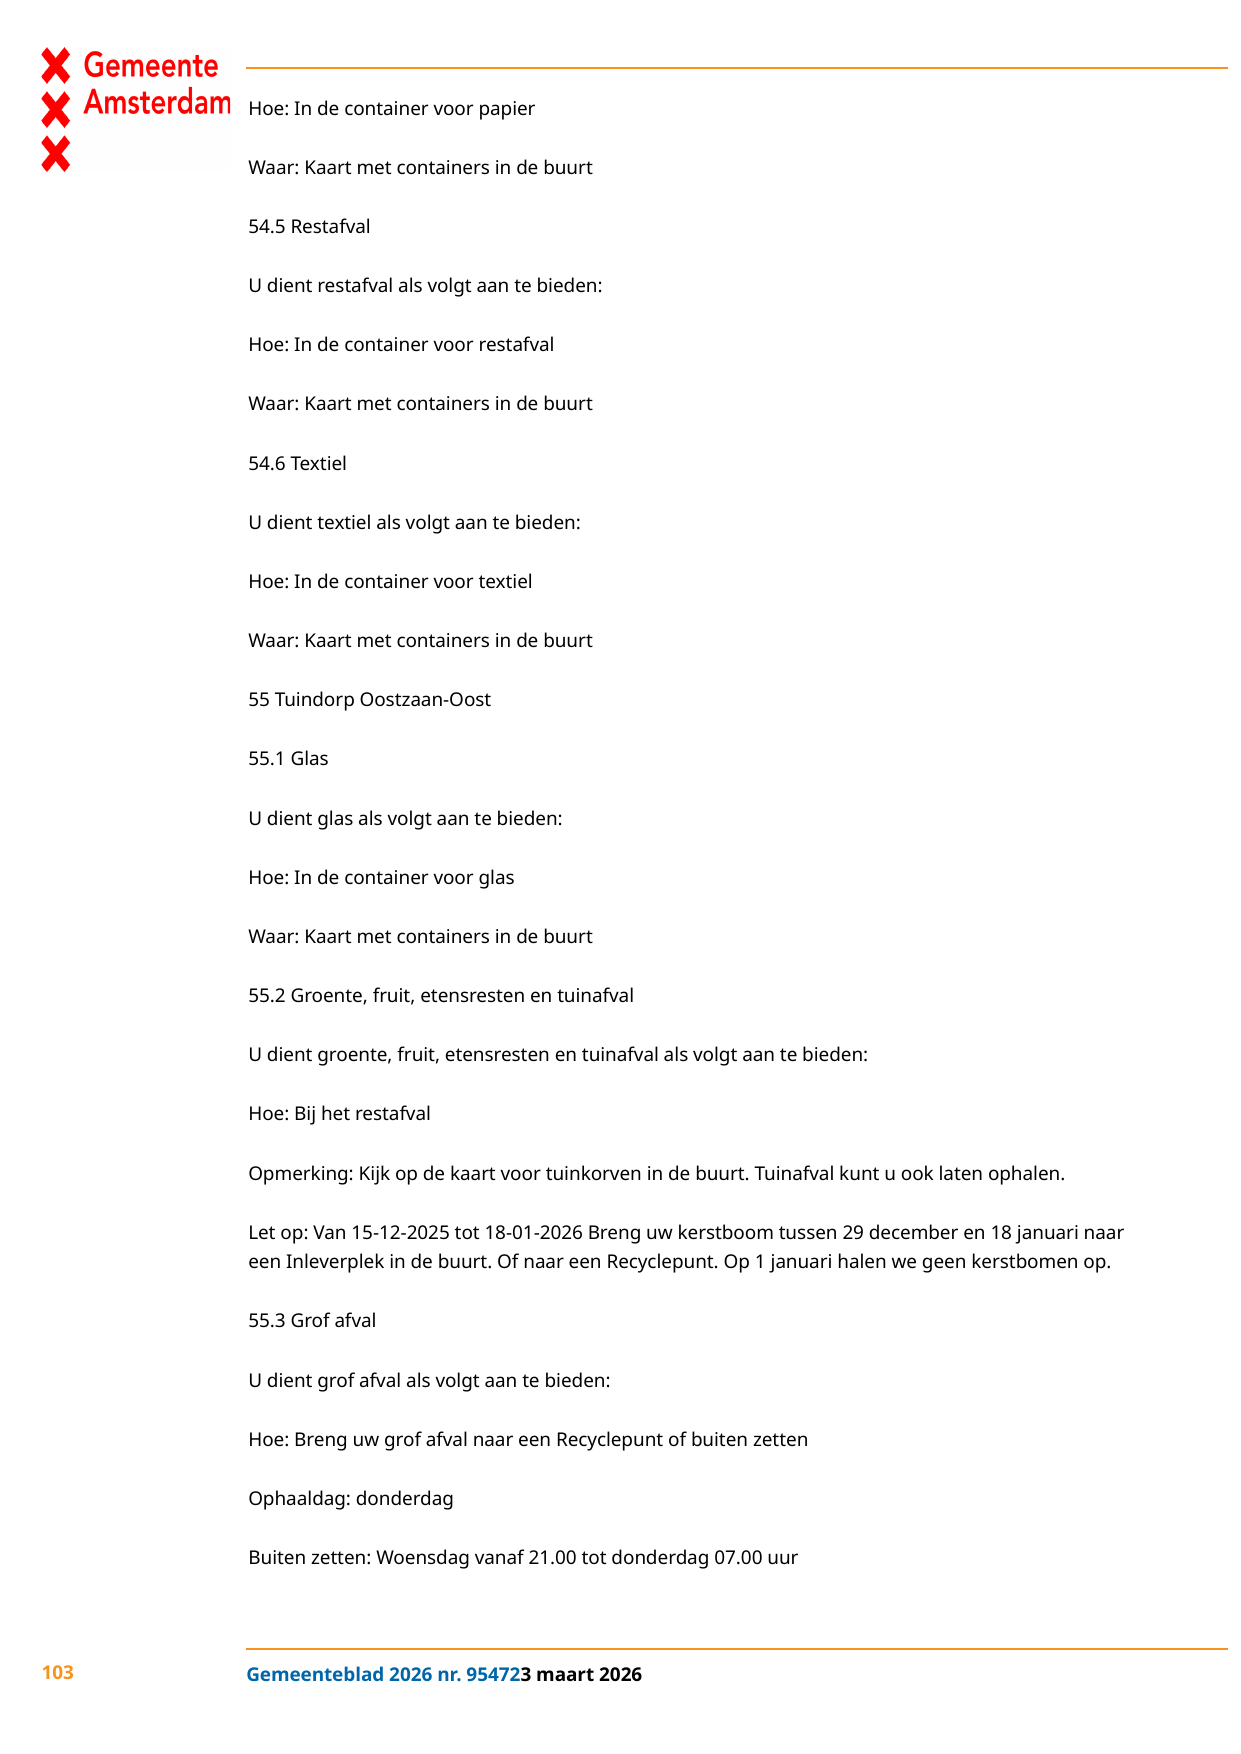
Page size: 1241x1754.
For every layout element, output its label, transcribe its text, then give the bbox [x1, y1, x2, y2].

text Hoe: In de container voor textiel [248, 568, 1152, 594]
text Let op: Van 15-12-2025 tot 18-01-2026 Breng uw kerstboom tussen 29 december en 18 januari naar een Inleverplek in de buurt. Of naar een Recyclepunt. Op 1 januari halen we geen kerstbomen op. [248, 1219, 1152, 1274]
text 54.6 Textiel [248, 450, 1152, 476]
text Hoe: Breng uw grof afval naar een Recyclepunt of buiten zetten [248, 1426, 1152, 1452]
text Hoe: Bij het restafval [248, 1101, 1152, 1126]
text 54.5 Restafval [248, 213, 1152, 239]
text 55.1 Glas [248, 746, 1152, 771]
text 55 Tuindorp Oostzaan-Oost [248, 686, 1152, 712]
text Waar: Kaart met containers in de buurt [248, 391, 1152, 416]
picture [41, 47, 231, 172]
text U dient glas als volgt aan te bieden: [248, 805, 1152, 831]
text U dient groente, fruit, etensresten en tuinafval als volgt aan te bieden: [248, 1041, 1152, 1067]
text Waar: Kaart met containers in de buurt [248, 627, 1152, 653]
text U dient textiel als volgt aan te bieden: [248, 509, 1152, 535]
text Waar: Kaart met containers in de buurt [248, 154, 1152, 180]
text U dient restafval als volgt aan te bieden: [248, 272, 1152, 298]
text Hoe: In de container voor restafval [248, 331, 1152, 357]
text Opmerking: Kijk op de kaart voor tuinkorven in de buurt. Tuinafval kunt u ook laten ophalen. [248, 1160, 1152, 1186]
text Waar: Kaart met containers in de buurt [248, 923, 1152, 949]
text Ophaaldag: donderdag [248, 1485, 1152, 1511]
text Buiten zetten: Woensdag vanaf 21.00 tot donderdag 07.00 uur [248, 1544, 1152, 1570]
text 55.2 Groente, fruit, etensresten en tuinafval [248, 982, 1152, 1008]
text Hoe: In de container voor papier [248, 95, 1152, 121]
text Hoe: In de container voor glas [248, 864, 1152, 890]
text 55.3 Grof afval [248, 1308, 1152, 1333]
text U dient grof afval als volgt aan te bieden: [248, 1367, 1152, 1393]
